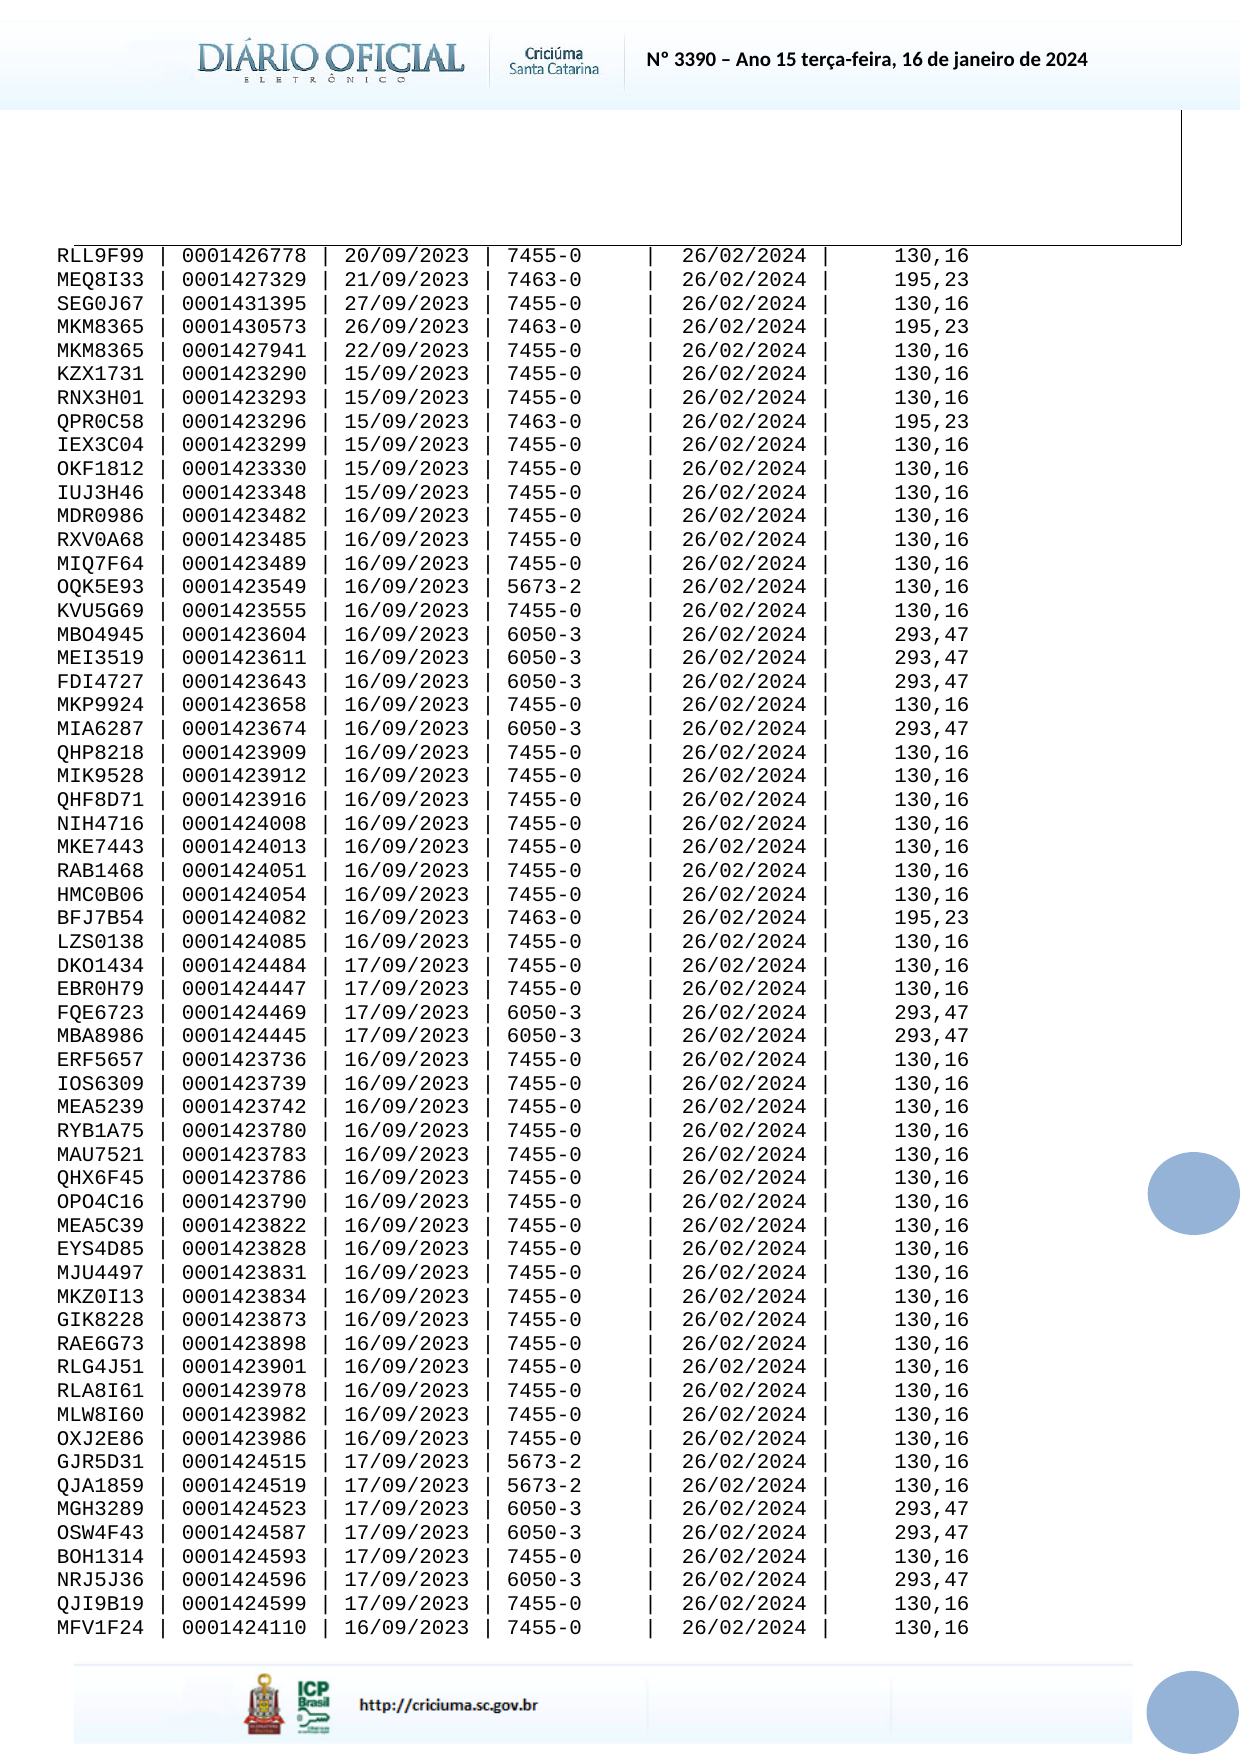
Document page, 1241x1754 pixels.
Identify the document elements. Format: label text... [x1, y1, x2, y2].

text MKM8365 | 0001427941 | 22/09/2023 | 7455-0 | 26/02/2024 | 130,16 [44, 340, 1181, 363]
text MEA5C39 | 0001423822 | 16/09/2023 | 7455-0 | 26/02/2024 | 130,16 [44, 1215, 1181, 1238]
text GIK8228 | 0001423873 | 16/09/2023 | 7455-0 | 26/02/2024 | 130,16 [44, 1309, 1181, 1333]
text OQK5E93 | 0001423549 | 16/09/2023 | 5673-2 | 26/02/2024 | 130,16 [44, 576, 1181, 600]
text MJU4497 | 0001423831 | 16/09/2023 | 7455-0 | 26/02/2024 | 130,16 [44, 1262, 1181, 1286]
text LZS0138 | 0001424085 | 16/09/2023 | 7455-0 | 26/02/2024 | 130,16 [44, 931, 1181, 954]
text NRJ5J36 | 0001424596 | 17/09/2023 | 6050-3 | 26/02/2024 | 293,47 [44, 1569, 1181, 1593]
text MGH3289 | 0001424523 | 17/09/2023 | 6050-3 | 26/02/2024 | 293,47 [44, 1498, 1181, 1522]
text RYB1A75 | 0001423780 | 16/09/2023 | 7455-0 | 26/02/2024 | 130,16 [44, 1120, 1181, 1144]
text RXV0A68 | 0001423485 | 16/09/2023 | 7455-0 | 26/02/2024 | 130,16 [44, 529, 1181, 553]
text EBR0H79 | 0001424447 | 17/09/2023 | 7455-0 | 26/02/2024 | 130,16 [44, 978, 1181, 1002]
text RLA8I61 | 0001423978 | 16/09/2023 | 7455-0 | 26/02/2024 | 130,16 [44, 1380, 1181, 1404]
text IOS6309 | 0001423739 | 16/09/2023 | 7455-0 | 26/02/2024 | 130,16 [44, 1073, 1181, 1096]
text IUJ3H46 | 0001423348 | 15/09/2023 | 7455-0 | 26/02/2024 | 130,16 [44, 482, 1181, 505]
text MAU7521 | 0001423783 | 16/09/2023 | 7455-0 | 26/02/2024 | 130,16 [44, 1144, 1181, 1167]
text MLW8I60 | 0001423982 | 16/09/2023 | 7455-0 | 26/02/2024 | 130,16 [44, 1404, 1181, 1427]
text MKP9924 | 0001423658 | 16/09/2023 | 7455-0 | 26/02/2024 | 130,16 [44, 694, 1181, 718]
text QJA1859 | 0001424519 | 17/09/2023 | 5673-2 | 26/02/2024 | 130,16 [44, 1475, 1181, 1498]
text RLL9F99 | 0001426778 | 20/09/2023 | 7455-0 | 26/02/2024 | 130,16 [44, 245, 1181, 269]
text QHF8D71 | 0001423916 | 16/09/2023 | 7455-0 | 26/02/2024 | 130,16 [44, 789, 1181, 813]
text EYS4D85 | 0001423828 | 16/09/2023 | 7455-0 | 26/02/2024 | 130,16 [44, 1238, 1181, 1262]
text OXJ2E86 | 0001423986 | 16/09/2023 | 7455-0 | 26/02/2024 | 130,16 [44, 1427, 1181, 1451]
text MEI3519 | 0001423611 | 16/09/2023 | 6050-3 | 26/02/2024 | 293,47 [44, 647, 1181, 671]
text QPR0C58 | 0001423296 | 15/09/2023 | 7463-0 | 26/02/2024 | 195,23 [44, 411, 1181, 434]
text KVU5G69 | 0001423555 | 16/09/2023 | 7455-0 | 26/02/2024 | 130,16 [44, 600, 1181, 623]
text MKZ0I13 | 0001423834 | 16/09/2023 | 7455-0 | 26/02/2024 | 130,16 [44, 1286, 1181, 1309]
text MKM8365 | 0001430573 | 26/09/2023 | 7463-0 | 26/02/2024 | 195,23 [44, 316, 1181, 340]
text MEA5239 | 0001423742 | 16/09/2023 | 7455-0 | 26/02/2024 | 130,16 [44, 1096, 1181, 1120]
text MFV1F24 | 0001424110 | 16/09/2023 | 7455-0 | 26/02/2024 | 130,16 [44, 1617, 1181, 1640]
text OKF1812 | 0001423330 | 15/09/2023 | 7455-0 | 26/02/2024 | 130,16 [44, 458, 1181, 482]
text MBA8986 | 0001424445 | 17/09/2023 | 6050-3 | 26/02/2024 | 293,47 [44, 1026, 1181, 1049]
text RLG4J51 | 0001423901 | 16/09/2023 | 7455-0 | 26/02/2024 | 130,16 [44, 1357, 1181, 1380]
text QHP8218 | 0001423909 | 16/09/2023 | 7455-0 | 26/02/2024 | 130,16 [44, 742, 1181, 765]
text MKE7443 | 0001424013 | 16/09/2023 | 7455-0 | 26/02/2024 | 130,16 [44, 836, 1181, 860]
text DKO1434 | 0001424484 | 17/09/2023 | 7455-0 | 26/02/2024 | 130,16 [44, 954, 1181, 978]
text KZX1731 | 0001423290 | 15/09/2023 | 7455-0 | 26/02/2024 | 130,16 [44, 363, 1181, 387]
text MBO4945 | 0001423604 | 16/09/2023 | 6050-3 | 26/02/2024 | 293,47 [44, 623, 1181, 647]
text RAE6G73 | 0001423898 | 16/09/2023 | 7455-0 | 26/02/2024 | 130,16 [44, 1333, 1181, 1357]
text SEG0J67 | 0001431395 | 27/09/2023 | 7455-0 | 26/02/2024 | 130,16 [44, 292, 1181, 316]
text NIH4716 | 0001424008 | 16/09/2023 | 7455-0 | 26/02/2024 | 130,16 [44, 813, 1181, 836]
text ERF5657 | 0001423736 | 16/09/2023 | 7455-0 | 26/02/2024 | 130,16 [44, 1049, 1181, 1073]
text GJR5D31 | 0001424515 | 17/09/2023 | 5673-2 | 26/02/2024 | 130,16 [44, 1451, 1181, 1475]
text FDI4727 | 0001423643 | 16/09/2023 | 6050-3 | 26/02/2024 | 293,47 [44, 671, 1181, 694]
text HMC0B06 | 0001424054 | 16/09/2023 | 7455-0 | 26/02/2024 | 130,16 [44, 884, 1181, 907]
text FQE6723 | 0001424469 | 17/09/2023 | 6050-3 | 26/02/2024 | 293,47 [44, 1002, 1181, 1026]
text RAB1468 | 0001424051 | 16/09/2023 | 7455-0 | 26/02/2024 | 130,16 [44, 860, 1181, 884]
text BOH1314 | 0001424593 | 17/09/2023 | 7455-0 | 26/02/2024 | 130,16 [44, 1546, 1181, 1569]
text QHX6F45 | 0001423786 | 16/09/2023 | 7455-0 | 26/02/2024 | 130,16 [44, 1167, 1157, 1191]
text MDR0986 | 0001423482 | 16/09/2023 | 7455-0 | 26/02/2024 | 130,16 [44, 505, 1181, 529]
text OSW4F43 | 0001424587 | 17/09/2023 | 6050-3 | 26/02/2024 | 293,47 [44, 1522, 1181, 1546]
text MIQ7F64 | 0001423489 | 16/09/2023 | 7455-0 | 26/02/2024 | 130,16 [44, 553, 1181, 576]
text MIK9528 | 0001423912 | 16/09/2023 | 7455-0 | 26/02/2024 | 130,16 [44, 765, 1181, 789]
text IEX3C04 | 0001423299 | 15/09/2023 | 7455-0 | 26/02/2024 | 130,16 [44, 434, 1181, 458]
text RNX3H01 | 0001423293 | 15/09/2023 | 7455-0 | 26/02/2024 | 130,16 [44, 387, 1181, 411]
text QJI9B19 | 0001424599 | 17/09/2023 | 7455-0 | 26/02/2024 | 130,16 [44, 1593, 1181, 1617]
text MEQ8I33 | 0001427329 | 21/09/2023 | 7463-0 | 26/02/2024 | 195,23 [44, 269, 1181, 292]
text OPO4C16 | 0001423790 | 16/09/2023 | 7455-0 | 26/02/2024 | 130,16 [44, 1191, 1153, 1215]
text BFJ7B54 | 0001424082 | 16/09/2023 | 7463-0 | 26/02/2024 | 195,23 [44, 907, 1181, 931]
text MIA6287 | 0001423674 | 16/09/2023 | 6050-3 | 26/02/2024 | 293,47 [44, 718, 1181, 742]
